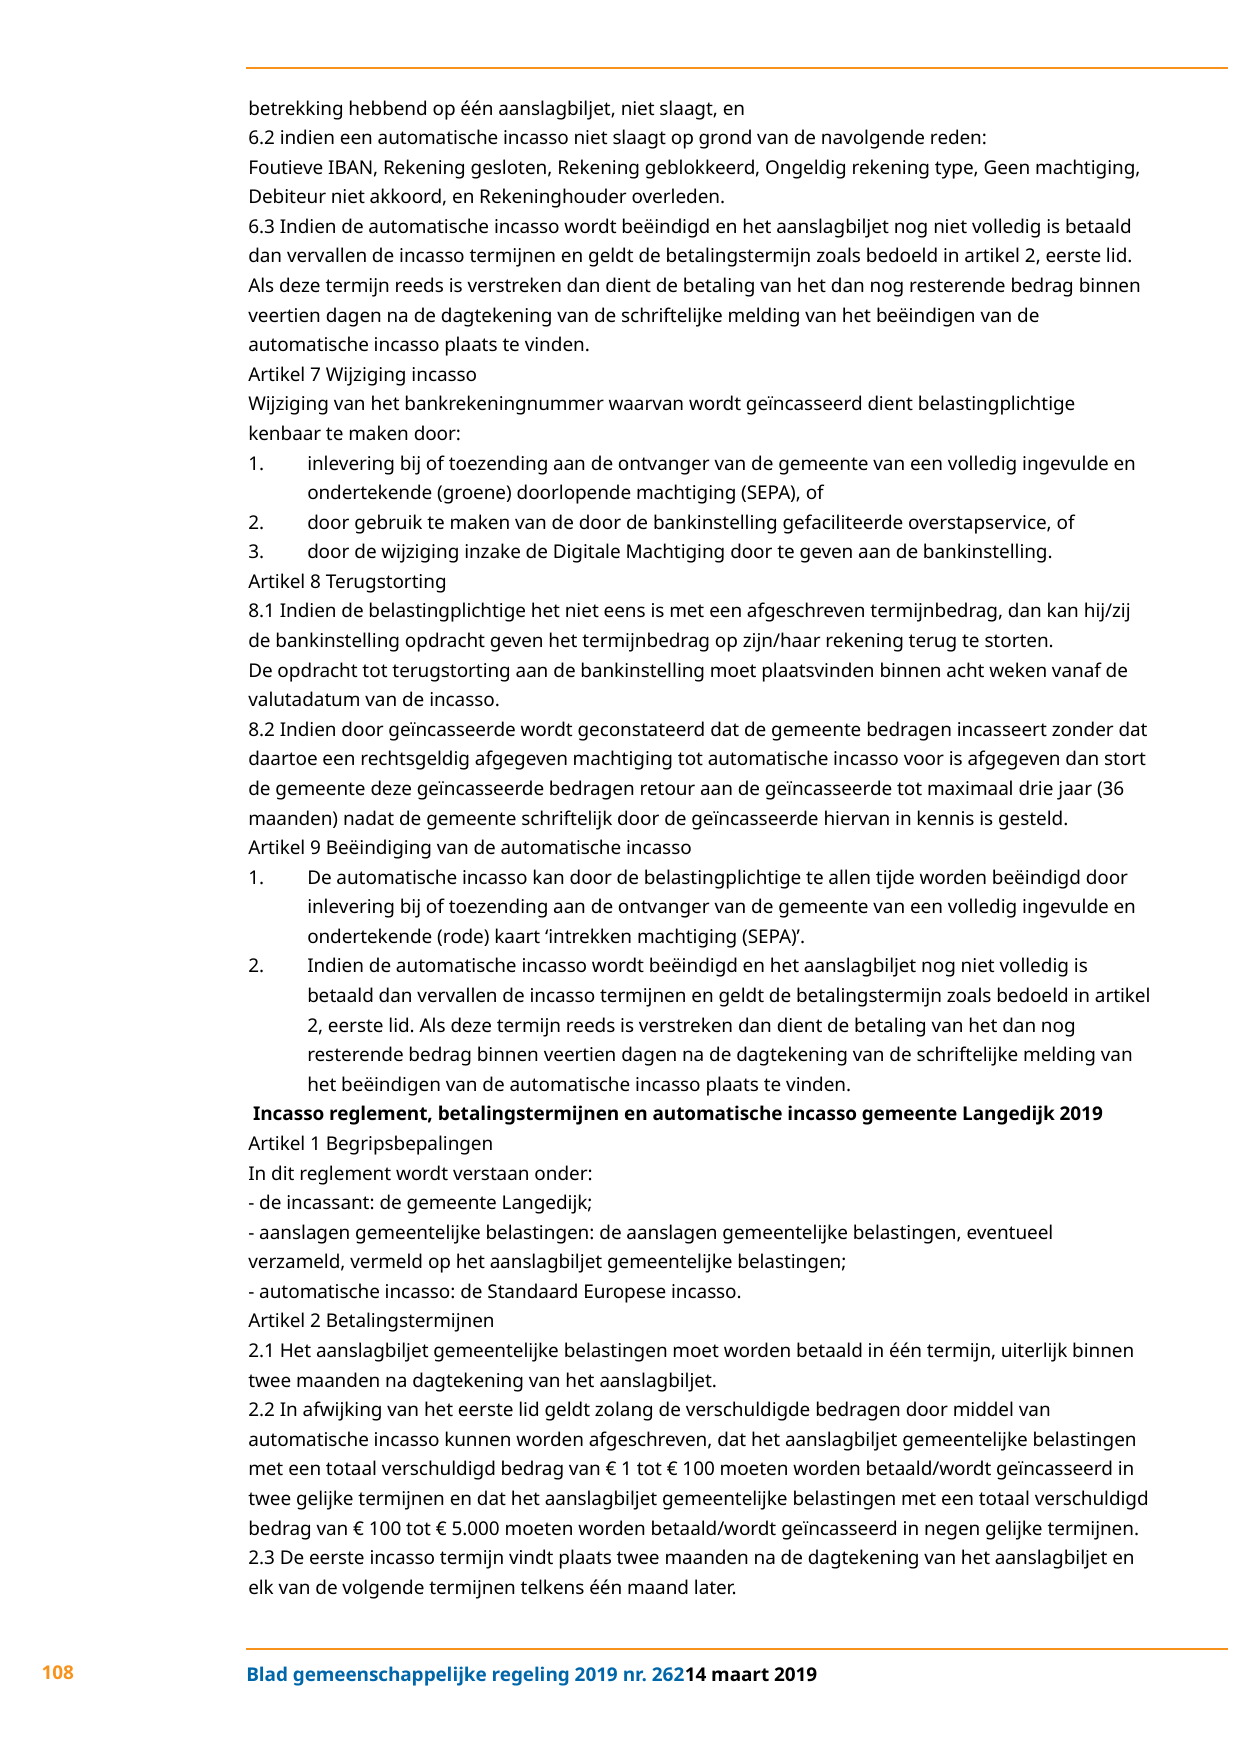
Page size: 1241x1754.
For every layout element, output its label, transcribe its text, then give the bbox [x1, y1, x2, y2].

list door de wijziging inzake de Digitale Machtiging door te geven aan de bankinstelling. [248, 538, 1152, 564]
text 8.1 Indien de belastingplichtige het niet eens is met een afgeschreven termijnbedrag, dan kan hij/zij de bankinstelling opdracht geven het termijnbedrag op zijn/haar rekening terug te storten. [248, 598, 1152, 653]
text 6.3 Indien de automatische incasso wordt beëindigd en het aanslagbiljet nog niet volledig is betaald dan vervallen de incasso termijnen en geldt de betalingstermijn zoals bedoeld in artikel 2, eerste lid. Als deze termijn reeds is verstreken dan dient de betaling van het dan nog resterende bedrag binnen veertien dagen na de dagtekening van de schriftelijke melding van het beëindigen van de automatische incasso plaats te vinden. [248, 213, 1152, 357]
text De opdracht tot terugstorting aan de bankinstelling moet plaatsvinden binnen acht weken vanaf de valutadatum van de incasso. [248, 657, 1152, 712]
text 2.3 De eerste incasso termijn vindt plaats twee maanden na de dagtekening van het aanslagbiljet en elk van de volgende termijnen telkens één maand later. [248, 1544, 1152, 1600]
text 6.2 indien een automatische incasso niet slaagt op grond van de navolgende reden: [248, 124, 1152, 150]
picture [41, 47, 231, 172]
text 2.1 Het aanslagbiljet gemeentelijke belastingen moet worden betaald in één termijn, uiterlijk binnen twee maanden na dagtekening van het aanslagbiljet. [248, 1337, 1152, 1393]
text Foutieve IBAN, Rekening gesloten, Rekening geblokkeerd, Ongeldig rekening type, Geen machtiging, Debiteur niet akkoord, en Rekeninghouder overleden. [248, 154, 1152, 209]
text 2.2 In afwijking van het eerste lid geldt zolang de verschuldigde bedragen door middel van automatische incasso kunnen worden afgeschreven, dat het aanslagbiljet gemeentelijke belastingen met een totaal verschuldigd bedrag van € 1 tot € 100 moeten worden betaald/wordt geïncasseerd in twee gelijke termijnen en dat het aanslagbiljet gemeentelijke belastingen met een totaal verschuldigd bedrag van € 100 tot € 5.000 moeten worden betaald/wordt geïncasseerd in negen gelijke termijnen. [248, 1396, 1152, 1541]
text Artikel 2 Betalingstermijnen [248, 1308, 1152, 1333]
text - aanslagen gemeentelijke belastingen: de aanslagen gemeentelijke belastingen, eventueel verzameld, vermeld op het aanslagbiljet gemeentelijke belastingen; [248, 1219, 1152, 1274]
text Artikel 7 Wijziging incasso [248, 361, 1152, 387]
text Artikel 1 Begripsbepalingen [248, 1130, 1152, 1156]
text - automatische incasso: de Standaard Europese incasso. [248, 1278, 1152, 1304]
list inlevering bij of toezending aan de ontvanger van de gemeente van een volledig ingevulde en ondertekende (groene) doorlopende machtiging (SEPA), of [248, 450, 1152, 505]
text Incasso reglement, betalingstermijnen en automatische incasso gemeente Langedijk 2019 [248, 1101, 1152, 1126]
text Artikel 9 Beëindiging van de automatische incasso [248, 834, 1152, 860]
text 8.2 Indien door geïncasseerde wordt geconstateerd dat de gemeente bedragen incasseert zonder dat daartoe een rechtsgeldig afgegeven machtiging tot automatische incasso voor is afgegeven dan stort de gemeente deze geïncasseerde bedragen retour aan de geïncasseerde tot maximaal drie jaar (36 maanden) nadat de gemeente schriftelijk door de geïncasseerde hiervan in kennis is gesteld. [248, 716, 1152, 831]
list De automatische incasso kan door de belastingplichtige te allen tijde worden beëindigd door inlevering bij of toezending aan de ontvanger van de gemeente van een volledig ingevulde en ondertekende (rode) kaart ‘intrekken machtiging (SEPA)’. [248, 864, 1152, 949]
text betrekking hebbend op één aanslagbiljet, niet slaagt, en [248, 95, 1152, 121]
text In dit reglement wordt verstaan onder: [248, 1160, 1152, 1186]
text Artikel 8 Terugstorting [248, 568, 1152, 594]
text Wijziging van het bankrekeningnummer waarvan wordt geïncasseerd dient belastingplichtige kenbaar te maken door: [248, 391, 1152, 446]
list door gebruik te maken van de door de bankinstelling gefaciliteerde overstapservice, of [248, 509, 1152, 535]
text - de incassant: de gemeente Langedijk; [248, 1189, 1152, 1215]
list Indien de automatische incasso wordt beëindigd en het aanslagbiljet nog niet volledig is betaald dan vervallen de incasso termijnen en geldt de betalingstermijn zoals bedoeld in artikel 2, eerste lid. Als deze termijn reeds is verstreken dan dient de betaling van het dan nog resterende bedrag binnen veertien dagen na de dagtekening van de schriftelijke melding van het beëindigen van de automatische incasso plaats te vinden. [248, 953, 1152, 1097]
